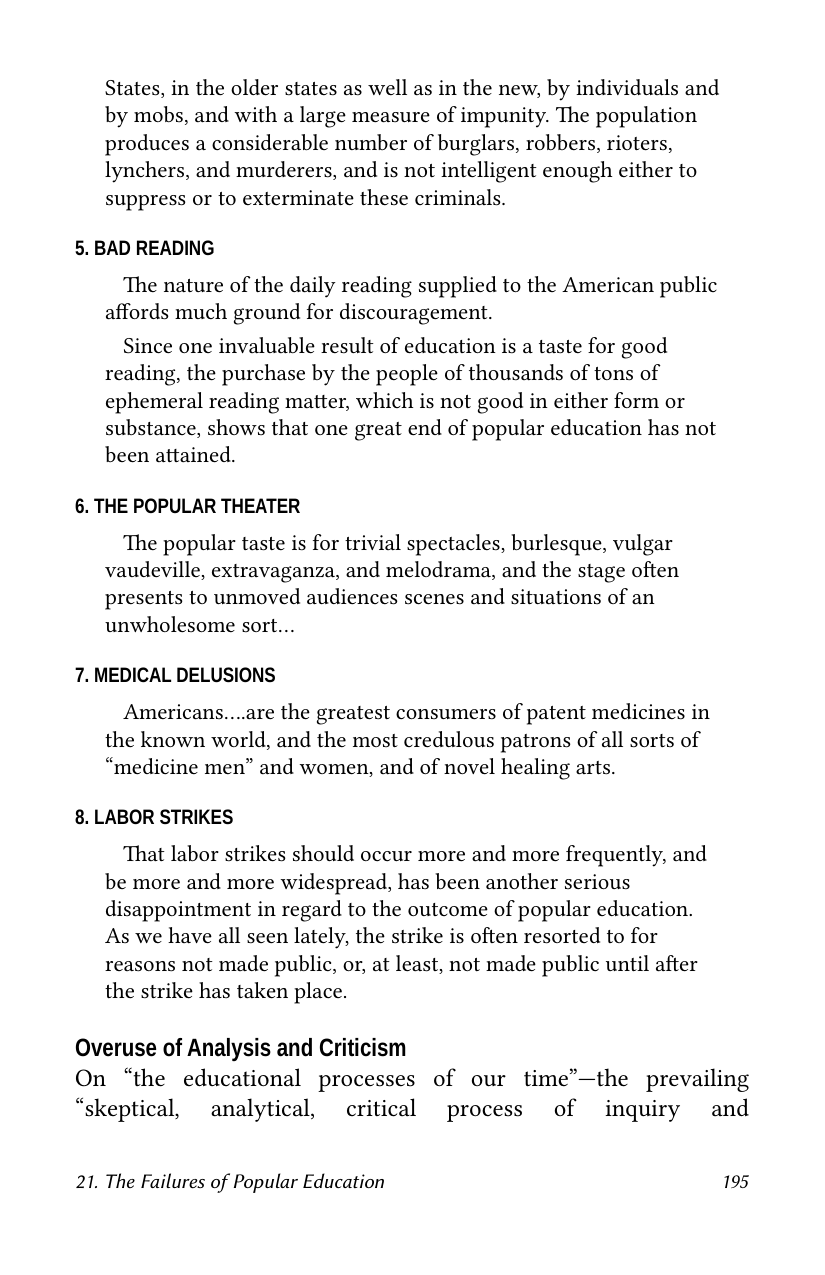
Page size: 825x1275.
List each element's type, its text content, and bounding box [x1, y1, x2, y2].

text Since one invaluable result of education is a taste for good reading, the purchase by the people of thousands of tons of ephemeral reading matter, which is not good in either form or substance, shows that one great end of popular education has not been attained. [105, 333, 720, 468]
subtitle 6. The Popular Theater [75, 494, 750, 518]
subtitle 7. Medical Delusions [75, 663, 750, 687]
text Americans….are the greatest consumers of patent medicines in the known world, and the most credulous patrons of all sorts of “medicine men” and women, and of novel healing arts. [105, 699, 720, 780]
text The nature of the daily reading supplied to the American public affords much ground for discouragement. [105, 272, 720, 325]
text That labor strikes should occur more and more frequently, and be more and more widespread, has been another serious disappointment in regard to the outcome of popular education. As we have all seen lately, the strike is often resorted to for reasons not made public, or, at least, not made public until after the strike has taken place. [105, 841, 720, 1004]
text On “the educational processes of our time”—the prevailing “skeptical, analytical, critical process of inquiry and [75, 1064, 750, 1123]
text States, in the older states as well as in the new, by individuals and by mobs, and with a large measure of impunity. The population produces a considerable number of burglars, robbers, rioters, lynchers, and murderers, and is not intelligent enough either to suppress or to exterminate these criminals. [105, 75, 720, 211]
subtitle 8. Labor Strikes [75, 805, 750, 829]
subtitle 5. Bad Reading [75, 236, 750, 260]
text The popular taste is for trivial spectacles, burlesque, vulgar vaudeville, extravaganza, and melodrama, and the stage often presents to unmoved audiences scenes and situations of an unwholesome sort... [105, 529, 720, 638]
subtitle Overuse of Analysis and Criticism [75, 1032, 750, 1061]
